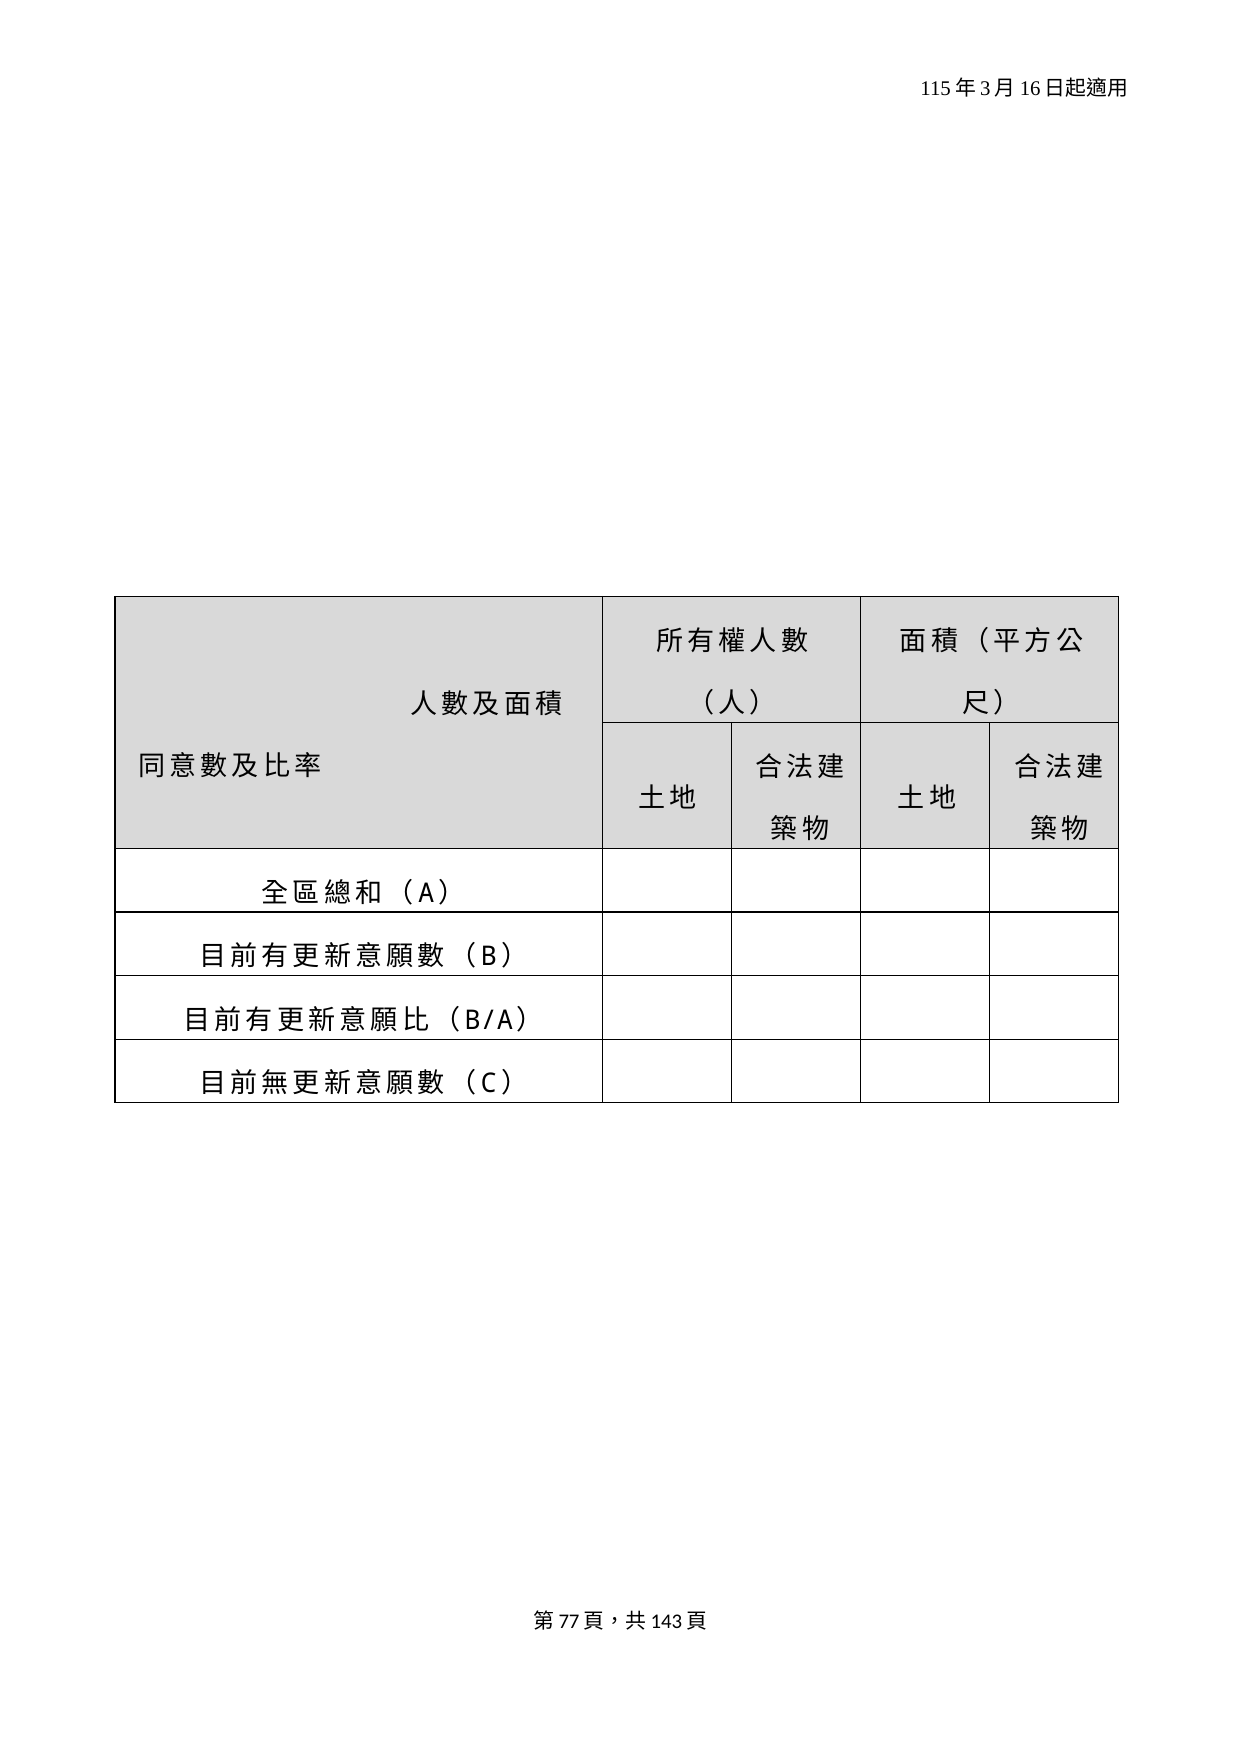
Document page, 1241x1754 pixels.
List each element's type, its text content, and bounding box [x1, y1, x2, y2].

table_cell [603, 976, 731, 1038]
table_header 所有權人數（人） [603, 597, 860, 722]
table_cell 合法建築物 [990, 723, 1118, 848]
table_cell [1119, 848, 1125, 911]
table_cell [603, 849, 731, 911]
table_header [1119, 596, 1125, 722]
table_header 人數及面積 同意數及比率 [116, 597, 602, 848]
table_cell [603, 1040, 731, 1102]
table_cell 目前有更新意願比（B/A） [116, 976, 602, 1038]
table_cell [1119, 911, 1125, 975]
table_cell [1119, 1039, 1125, 1102]
table_cell [861, 913, 989, 975]
table_cell [732, 849, 860, 911]
table_cell [990, 1040, 1118, 1102]
table_cell [861, 849, 989, 911]
table_cell [603, 913, 731, 975]
table_cell [732, 976, 860, 1038]
table_cell [990, 913, 1118, 975]
table_cell [861, 976, 989, 1038]
table_cell [990, 976, 1118, 1038]
table_cell 土地 [861, 723, 989, 848]
table_cell 目前有更新意願數（B） [116, 913, 602, 975]
table_cell [732, 1040, 860, 1102]
table_cell [1119, 975, 1125, 1038]
table_cell [1119, 722, 1125, 848]
table_cell [990, 849, 1118, 911]
table_header 面積（平方公尺） [861, 597, 1118, 722]
table_cell 合法建築物 [732, 723, 860, 848]
table_cell 土地 [603, 723, 731, 848]
table_cell [732, 913, 860, 975]
table_cell 全區總和（A） [116, 849, 602, 911]
table_cell 目前無更新意願數（C） [116, 1040, 602, 1102]
table_cell [861, 1040, 989, 1102]
